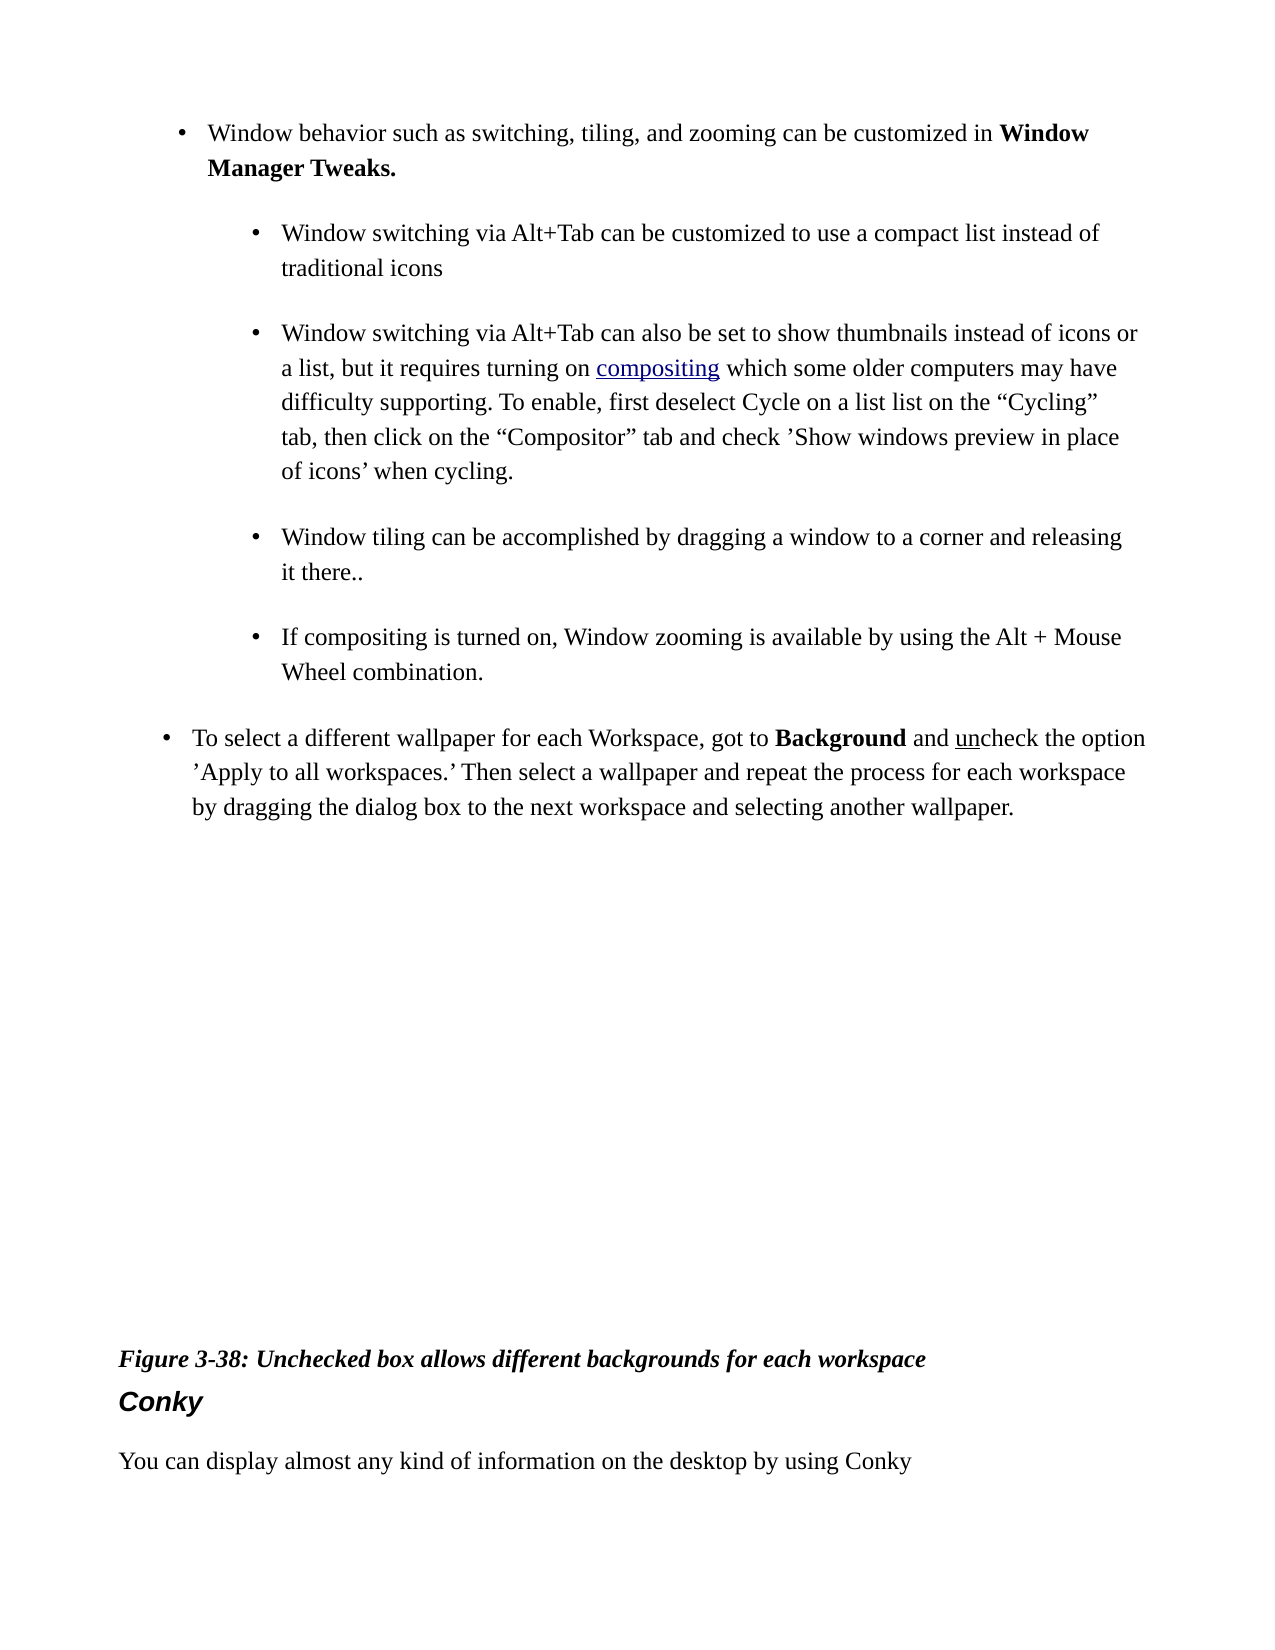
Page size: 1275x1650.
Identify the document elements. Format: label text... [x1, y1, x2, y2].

list Window tiling can be accomplished by dragging a window to a corner and releasing it there.. [252, 522, 1141, 585]
text Figure 3-38: Unchecked box allows different backgrounds for each workspace [118, 1344, 1157, 1373]
subtitle Conky [118, 1386, 1157, 1418]
list If compositing is turned on, Window zooming is available by using the Alt + Mouse Wheel combination. [252, 622, 1141, 686]
list To select a different wallpaper for each Workspace, got to Background and uncheck the option ’Apply to all workspaces.’ Then select a wallpaper and repeat the process for each workspace by dragging the dialog box to the next workspace and selecting another wallpaper. [162, 723, 1157, 820]
list Window behavior such as switching, tiling, and zooming can be customized in Window Manager Tweaks. [178, 118, 1141, 181]
list Window switching via Alt+Tab can also be set to show thumbnails instead of icons or a list, but it requires turning on compositing which some older computers may have difficulty supporting. To enable, first deselect Cycle on a list list on the “Cycling” tab, then click on the “Compositor” tab and check ’Show windows preview in place of icons’ when cycling. [252, 318, 1141, 485]
list Window switching via Alt+Tab can be customized to use a compact list instead of traditional icons [252, 218, 1141, 282]
text You can display almost any kind of information on the desktop by using Conky [118, 1446, 1157, 1474]
